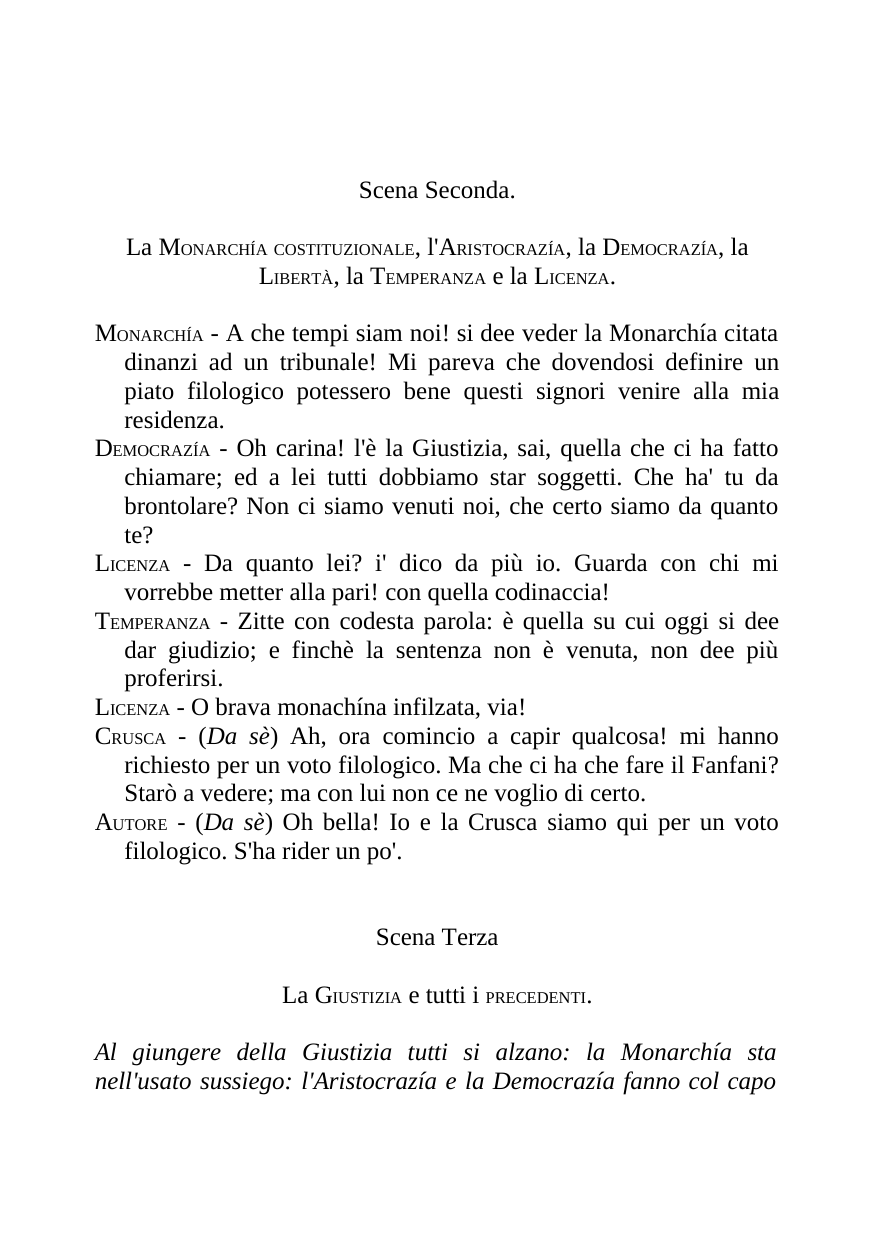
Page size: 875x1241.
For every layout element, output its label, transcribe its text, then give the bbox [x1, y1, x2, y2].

text La Monarchía costituzionale, l'Aristocrazía, la Democrazía, la Libertà, la Temperanza e la Licenza. [94, 232, 779, 290]
text Scena Seconda. [94, 175, 779, 203]
text Temperanza - Zitte con codesta parola: è quella su cui oggi si dee dar giudizio; e finchè la sentenza non è venuta, non dee più proferirsi. [94, 606, 779, 692]
text Autore - (Da sè) Oh bella! Io e la Crusca siamo qui per un voto filologico. S'ha rider un po'. [94, 807, 779, 865]
text Scena Terza [94, 922, 779, 951]
text Licenza - Da quanto lei? i' dico da più io. Guarda con chi mi vorrebbe metter alla pari! con quella codinaccia! [94, 548, 779, 606]
text Crusca - (Da sè) Ah, ora comincio a capir qualcosa! mi hanno richiesto per un voto filologico. Ma che ci ha che fare il Fanfani? Starò a vedere; ma con lui non ce ne voglio di certo. [94, 721, 779, 807]
text Al giungere della Giustizia tutti si alzano: la Monarchía sta nell'usato sussiego: l'Aristocrazía e la Democrazía fanno col capo [94, 1037, 779, 1095]
text Licenza - O brava monachína infilzata, via! [94, 692, 779, 721]
text Democrazía - Oh carina! l'è la Giustizia, sai, quella che ci ha fatto chiamare; ed a lei tutti dobbiamo star soggetti. Che ha' tu da brontolare? Non ci siamo venuti noi, che certo siamo da quanto te? [94, 433, 779, 548]
text Monarchía - A che tempi siam noi! si dee veder la Monarchía citata dinanzi ad un tribunale! Mi pareva che dovendosi definire un piato filologico potessero bene questi signori venire alla mia residenza. [94, 318, 779, 433]
text La Giustizia e tutti i precedenti. [94, 980, 779, 1008]
